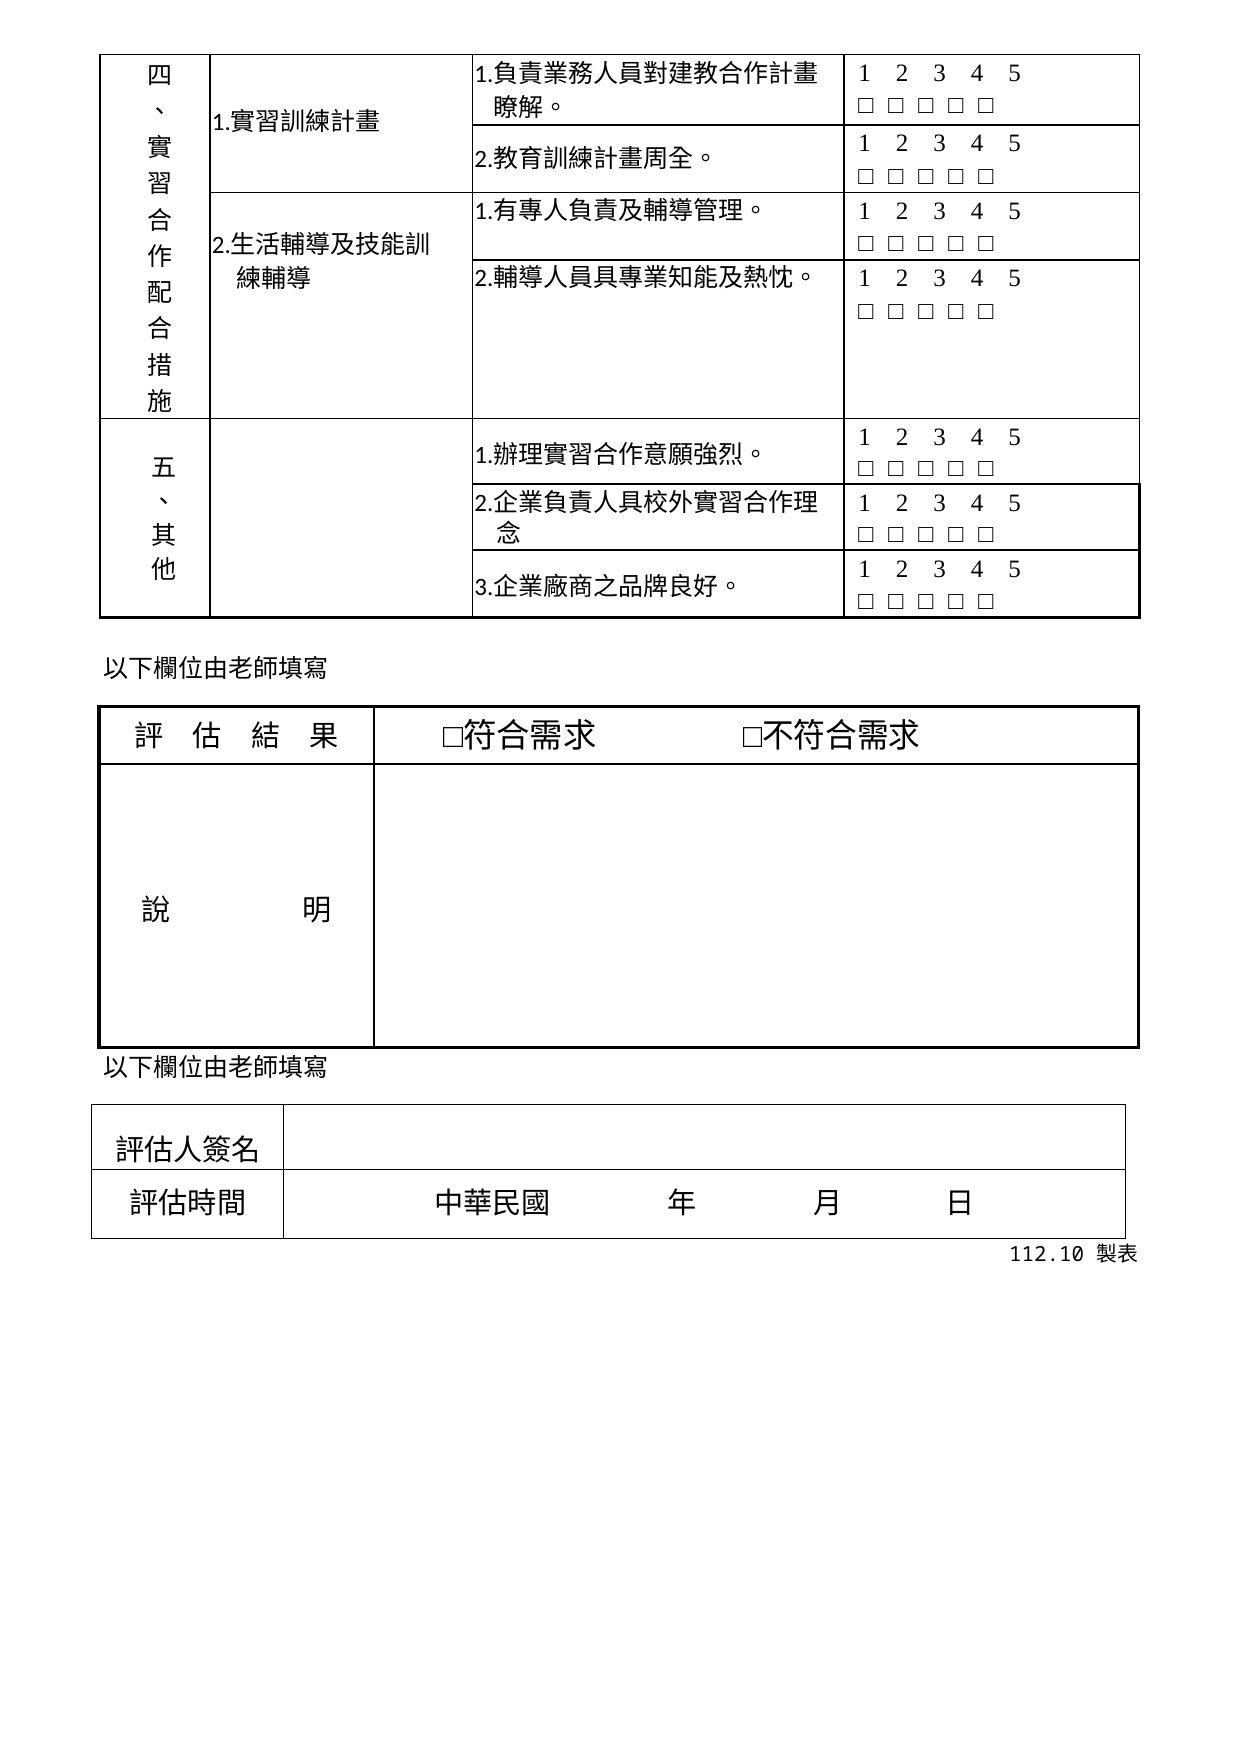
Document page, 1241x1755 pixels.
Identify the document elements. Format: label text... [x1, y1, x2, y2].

table_header 評 估 結 果 [101, 708, 373, 763]
table_cell 1 2 3 4 5 □ □ □ □ □ [845, 193, 1139, 259]
table_header [284, 1105, 1125, 1169]
table_cell 1 2 3 4 5 □ □ □ □ □ [845, 551, 1138, 616]
table_cell [375, 765, 1137, 1046]
table_cell 1 2 3 4 5 □ □ □ □ □ [845, 419, 1139, 483]
table_header 評估人簽名 [92, 1105, 283, 1169]
text 以下欄位由老師填寫 [103, 1049, 1155, 1083]
table_cell 中華民國 年 月 日 [284, 1170, 1125, 1238]
table_header □符合需求 □不符合需求 [375, 708, 1137, 763]
text 以下欄位由老師填寫 [103, 651, 1155, 685]
table_cell 1 2 3 4 5 □ □ □ □ □ [845, 126, 1139, 191]
table_cell 3.企業廠商之品牌良好。 [473, 551, 843, 616]
table_cell 2.企業負責人具校外實習合作理 念 [473, 485, 843, 549]
text 112.10 製表 [81, 1239, 1138, 1267]
table_header 四 、 實 習 合 作 配 合 措 施 [101, 55, 209, 418]
table_header 1 2 3 4 5 □ □ □ □ □ [845, 55, 1139, 124]
table_cell 2.生活輔導及技能訓練輔導 [211, 193, 472, 418]
table_cell 五 、 其 他 [101, 419, 209, 616]
table_cell 2.輔導人員具專業知能及熱忱。 [473, 261, 843, 418]
table_cell 2.教育訓練計畫周全。 [473, 126, 843, 191]
table_cell 說 明 [101, 765, 373, 1046]
table_header 1.負責業務人員對建教合作計畫瞭解。 [473, 55, 843, 124]
table_cell 1.有專人負責及輔導管理。 [473, 193, 843, 259]
table_cell 1.辦理實習合作意願強烈。 [473, 419, 843, 483]
table_cell 1 2 3 4 5 □ □ □ □ □ [845, 261, 1139, 418]
table_cell 評估時間 [92, 1170, 283, 1238]
table_cell 1 2 3 4 5 □ □ □ □ □ [845, 485, 1138, 549]
table_header 1.實習訓練計畫 [211, 55, 472, 191]
table_cell [211, 419, 472, 616]
